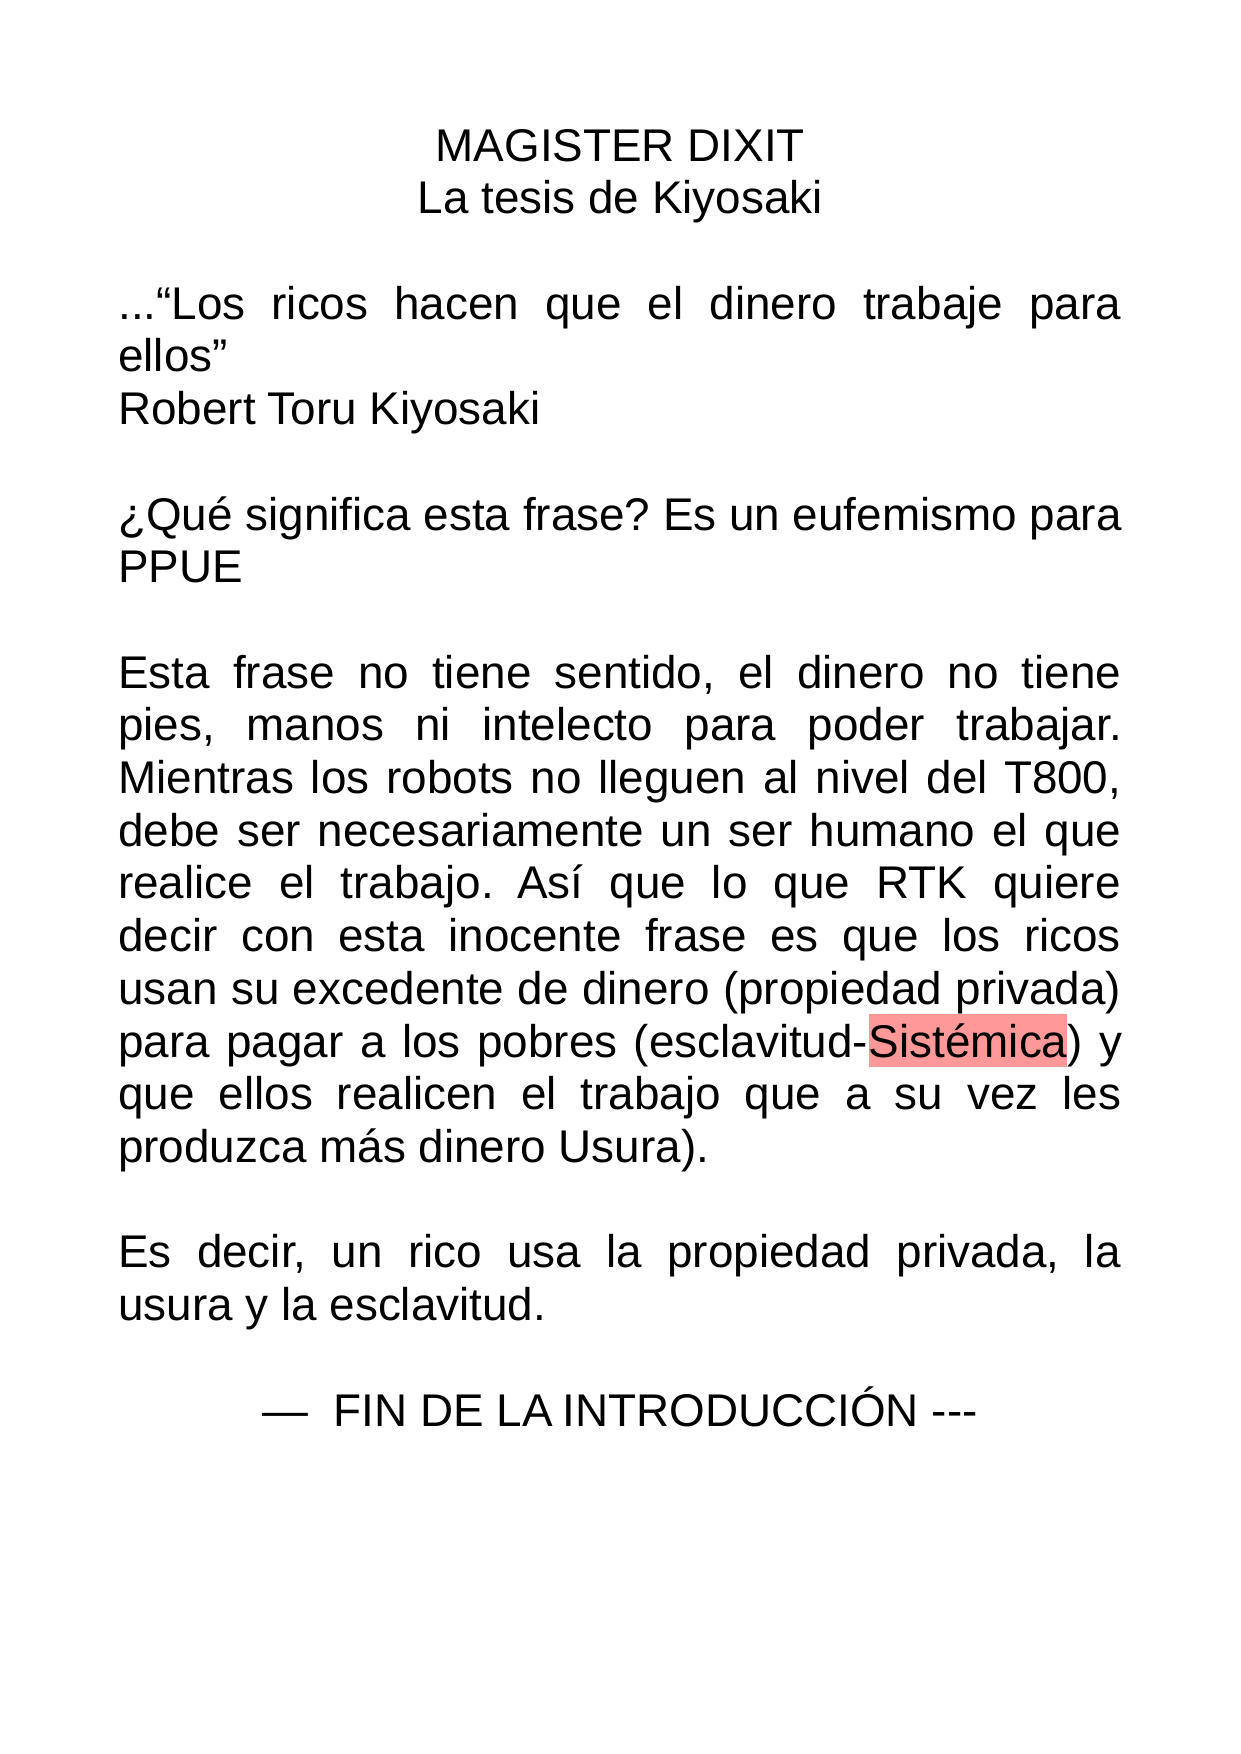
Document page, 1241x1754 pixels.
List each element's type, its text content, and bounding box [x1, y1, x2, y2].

text ...“Los ricos hacen que el dinero trabaje para ellos” [118, 276, 1122, 382]
text MAGISTER DIXIT [118, 118, 1122, 171]
text Es decir, un rico usa la propiedad privada, la usura y la esclavitud. [118, 1225, 1122, 1330]
text Robert Toru Kiyosaki [118, 382, 1122, 434]
text Esta frase no tiene sentido, el dinero no tiene pies, manos ni intelecto para poder trabajar. Mientras los robots no lleguen al nivel del T800, debe ser necesariamente un ser humano el que realice el trabajo. Así que lo que RTK quiere decir con esta inocente frase es que los ricos usan su excedente de dinero (propiedad privada) para pagar a los pobres (esclavitud-Sistémica) y que ellos realicen el trabajo que a su vez les produzca más dinero Usura). [118, 645, 1122, 1172]
text ¿Qué significa esta frase? Es un eufemismo para PPUE [118, 487, 1122, 592]
text — FIN DE LA INTRODUCCIÓN --- [118, 1383, 1122, 1436]
text La tesis de Kiyosaki [118, 171, 1122, 223]
